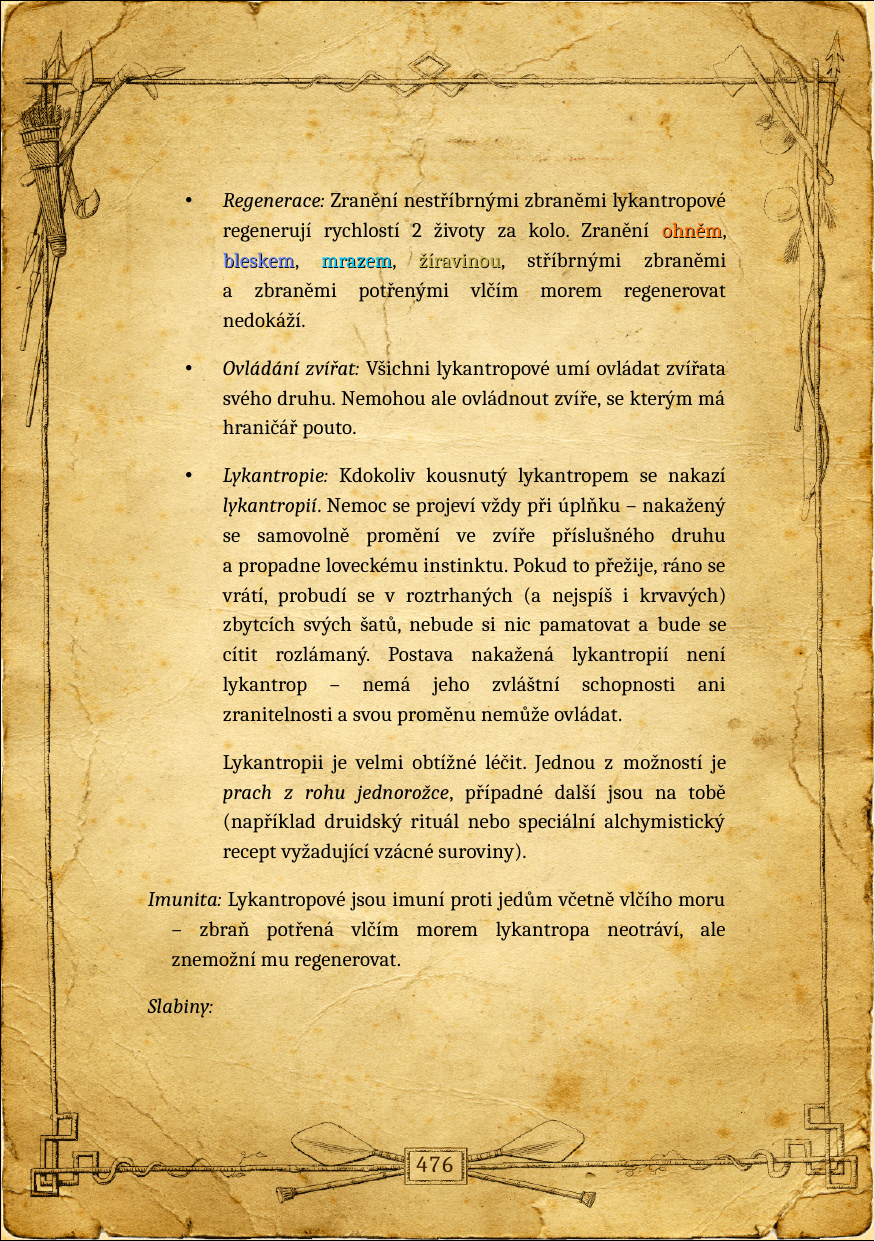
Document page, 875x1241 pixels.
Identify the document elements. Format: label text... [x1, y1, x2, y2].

picture [1, 1, 874, 1240]
list Lykantropii je velmi obtížné léčit. Jednou z⁠ možností je prach z⁠ rohu jednorožce, případné další jsou na tobě (například druidský rituál nebo speciální alchymistický recept vyžadující vzácné suroviny). [185, 750, 726, 864]
text Slabiny: [148, 995, 726, 1019]
list Ovládání zvířat: Všichni lykantropové umí ovládat zvířata svého druhu. Nemohou ale ovládnout zvíře, se kterým má hraničář pouto. [185, 356, 726, 440]
list Regenerace: Zranění nestříbrnými zbraněmi lykantropové regenerují rychlostí 2 životy za kolo. Zranění ohněm, bleskem, mrazem, žíravinou, stříbrnými zbraněmi a⁠ zbraněmi potřenými vlčím morem regenerovat nedokáží. [185, 189, 726, 333]
text Imunita: Lykantropové jsou imuní proti jedům včetně vlčího moru – zbraň potřená vlčím morem lykantropa neotráví, ale znemožní mu regenerovat. [148, 888, 726, 971]
list Lykantropie: Kdokoliv kousnutý lykantropem se nakazí lykantropií. Nemoc se projeví vždy při úplňku – nakažený se samovolně promění ve zvíře příslušného druhu a⁠ propadne loveckému instinktu. Pokud to přežije, ráno se vrátí, probudí se v⁠ roztrhaných (a⁠ nejspíš i⁠ krvavých) zbytcích svých šatů, nebude si nic pamatovat a⁠ bude se cítit rozlámaný. Postava nakažená lykantropií není lykantrop – nemá jeho zvláštní schopnosti ani zranitelnosti a⁠ svou proměnu nemůže ovládat. [185, 464, 726, 727]
